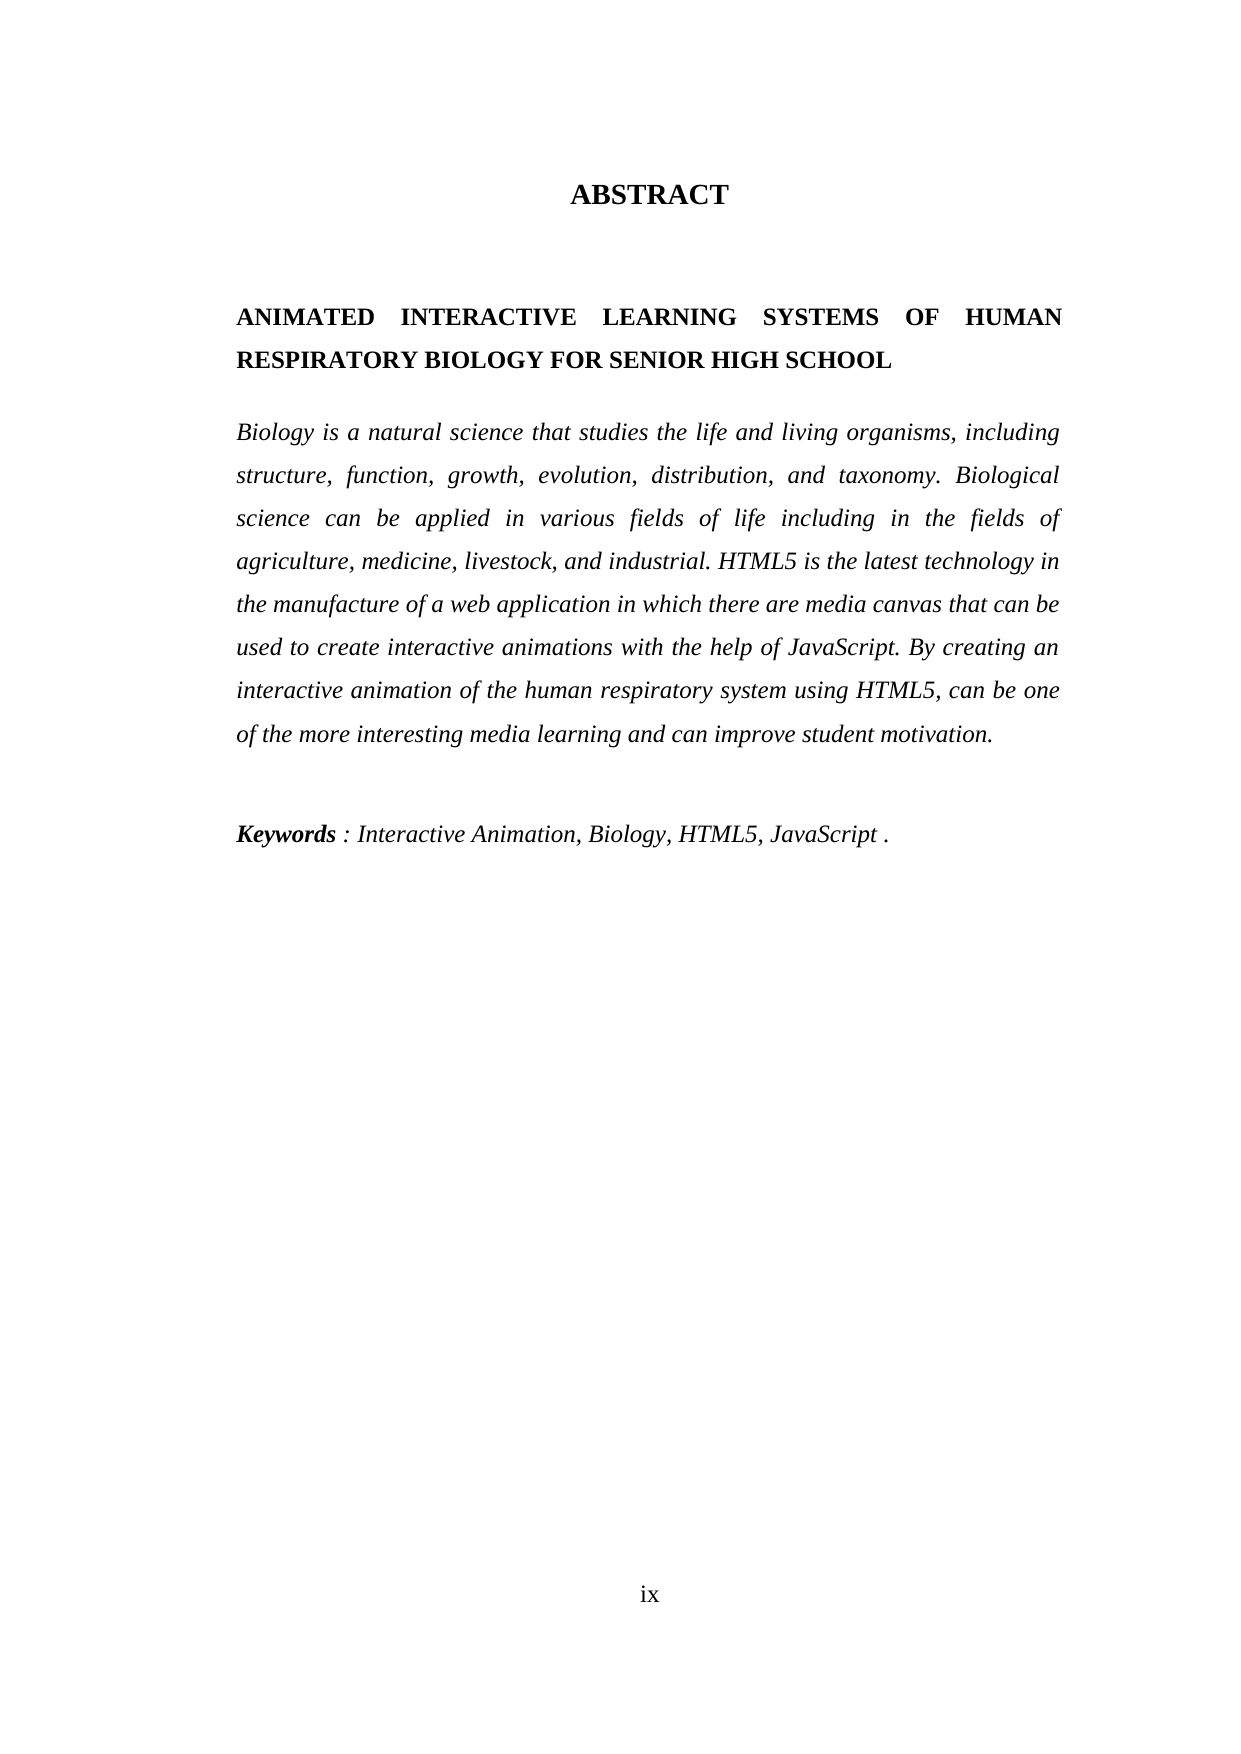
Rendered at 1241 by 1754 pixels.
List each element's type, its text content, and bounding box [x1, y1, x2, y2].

text Biology is a natural science that studies the life and living organisms, including structure, function, growth, evolution, distribution, and taxonomy. Biological science can be applied in various fields of life including in the fields of agriculture, medicine, livestock, and industrial. HTML5 is the latest technology in the manufacture of a web application in which there are media canvas that can be used to create interactive animations with the help of JavaScript. By creating an interactive animation of the human respiratory system using HTML5, can be one of the more interesting media learning and can improve student motivation. [236, 417, 1063, 747]
text Keywords : Interactive Animation, Biology, HTML5, JavaScript . [236, 819, 1063, 848]
subtitle ABSTRACT [236, 177, 1063, 211]
text ANIMATED INTERACTIVE LEARNING SYSTEMS OF HUMAN RESPIRATORY BIOLOGY FOR SENIOR HIGH SCHOOL [236, 302, 1063, 374]
